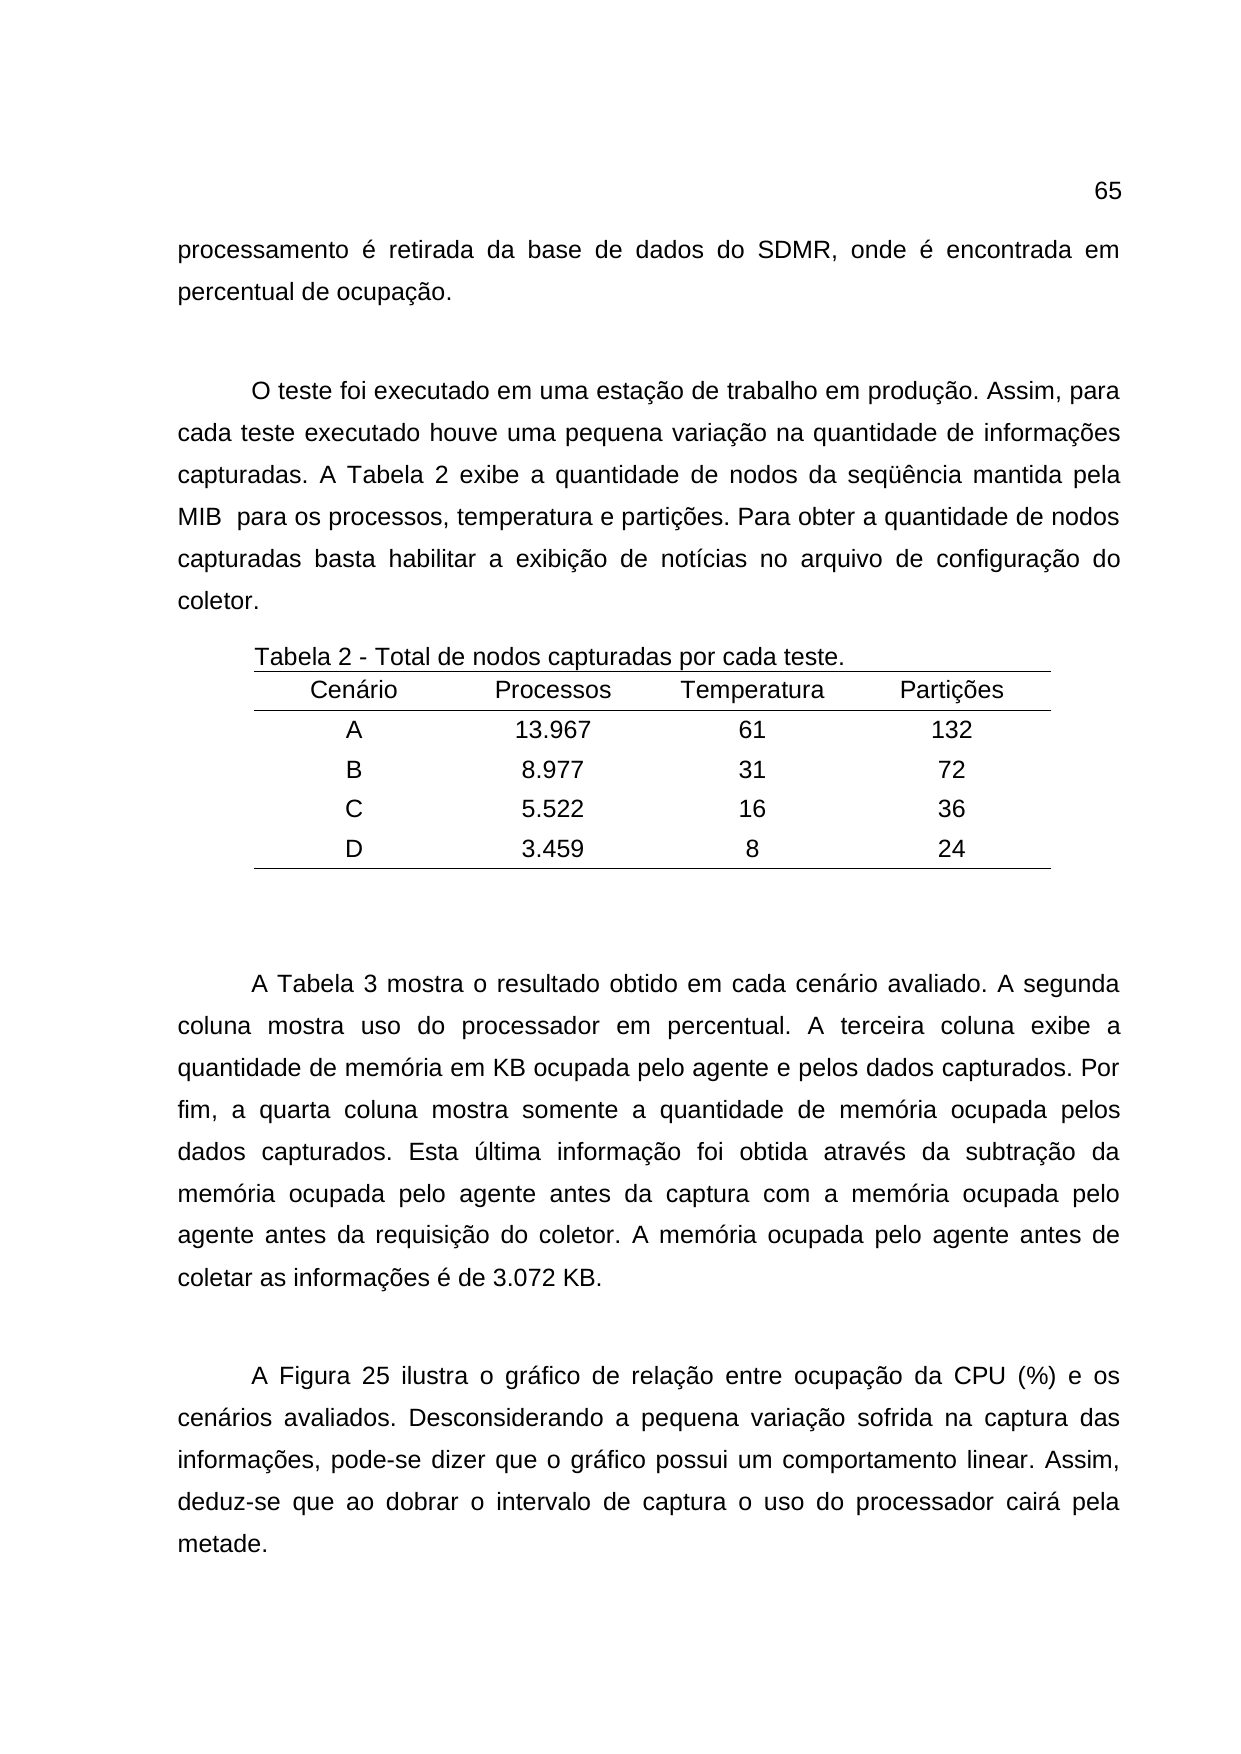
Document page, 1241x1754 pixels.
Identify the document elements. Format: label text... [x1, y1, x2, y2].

table_cell 16 [653, 789, 852, 829]
text O teste foi executado em uma estação de trabalho em produção. Assim, para cada teste executado houve uma pequena variação na quantidade de informações capturadas. A Tabela 2 exibe a quantidade de nodos da seqüência mantida pela MIB para os processos, temperatura e partições. Para obter a quantidade de nodos capturadas basta habilitar a exibição de notícias no arquivo de configuração do coletor. [177, 377, 1122, 615]
text A Tabela 3 mostra o resultado obtido em cada cenário avaliado. A segunda coluna mostra uso do processador em percentual. A terceira coluna exibe a quantidade de memória em KB ocupada pelo agente e pelos dados capturados. Por fim, a quarta coluna mostra somente a quantidade de memória ocupada pelos dados capturados. Esta última informação foi obtida através da subtração da memória ocupada pelo agente antes da captura com a memória ocupada pelo agente antes da requisição do coletor. A memória ocupada pelo agente antes de coletar as informações é de 3.072 KB. [177, 672, 1122, 1291]
table_cell C [254, 789, 453, 829]
table_cell 132 [852, 711, 1051, 750]
table_cell 3.459 [453, 829, 653, 868]
text A Figura 25 ilustra o gráfico de relação entre ocupação da CPU (%) e os cenários avaliados. Desconsiderando a pequena variação sofrida na captura das informações, pode-se dizer que o gráfico possui um comportamento linear. Assim, deduz-se que ao dobrar o intervalo de captura o uso do processador cairá pela metade. [177, 1362, 1122, 1558]
list Total de nodos capturadas por cada teste. [254, 643, 1051, 671]
table_header Partições [852, 672, 1051, 710]
table_header Processos [453, 672, 653, 710]
table_cell D [254, 829, 453, 868]
table_cell 13.967 [453, 711, 653, 750]
table_cell A [254, 711, 453, 750]
table_cell 24 [852, 829, 1051, 868]
table_cell B [254, 750, 453, 789]
table_cell 72 [852, 750, 1051, 789]
table_cell 8 [653, 829, 852, 868]
table_cell 5.522 [453, 789, 653, 829]
table_cell 61 [653, 711, 852, 750]
text processamento é retirada da base de dados do SDMR, onde é encontrada em percentual de ocupação. [177, 236, 1122, 306]
table_cell 36 [852, 789, 1051, 829]
table_header Temperatura [653, 672, 852, 710]
table_header Cenário [254, 672, 453, 710]
table_cell 31 [653, 750, 852, 789]
table_cell 8.977 [453, 750, 653, 789]
